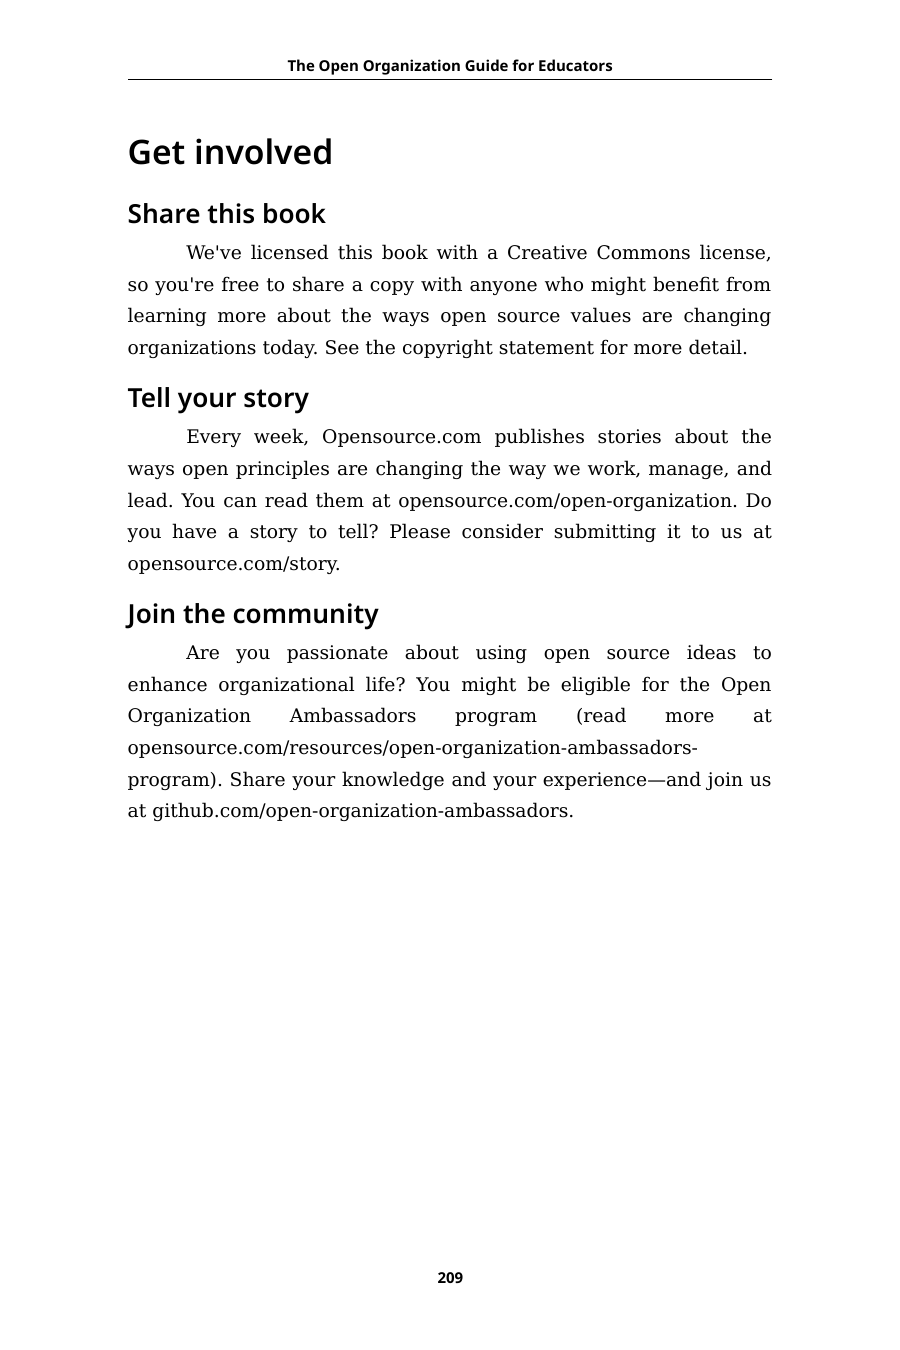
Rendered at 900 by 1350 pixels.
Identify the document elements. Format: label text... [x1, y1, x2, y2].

text We've licensed this book with a Creative Commons license, so you're free to share a copy with anyone who might benefit from learning more about the ways open source values are changing organizations today. See the copyright statement for more detail. [127, 242, 772, 359]
text Every week, Opensource.com publishes stories about the ways open principles are changing the way we work, manage, and lead. You can read them at opensource.com/open-organization. Do you have a story to tell? Please consider submitting it to us at opensource.com/story. [127, 426, 772, 575]
subtitle Share this book [127, 199, 772, 230]
subtitle Get involved [127, 133, 772, 172]
subtitle Tell your story [127, 383, 772, 414]
text Are you passionate about using open source ideas to enhance organizational life? You might be eligible for the Open Organization Ambassadors program (read more at opensource.com/resources/open-organization-ambassadors-program). Share your knowledge and your experience—and join us at github.com/open-organization-ambassadors. [127, 642, 772, 822]
subtitle Join the community [127, 599, 772, 629]
